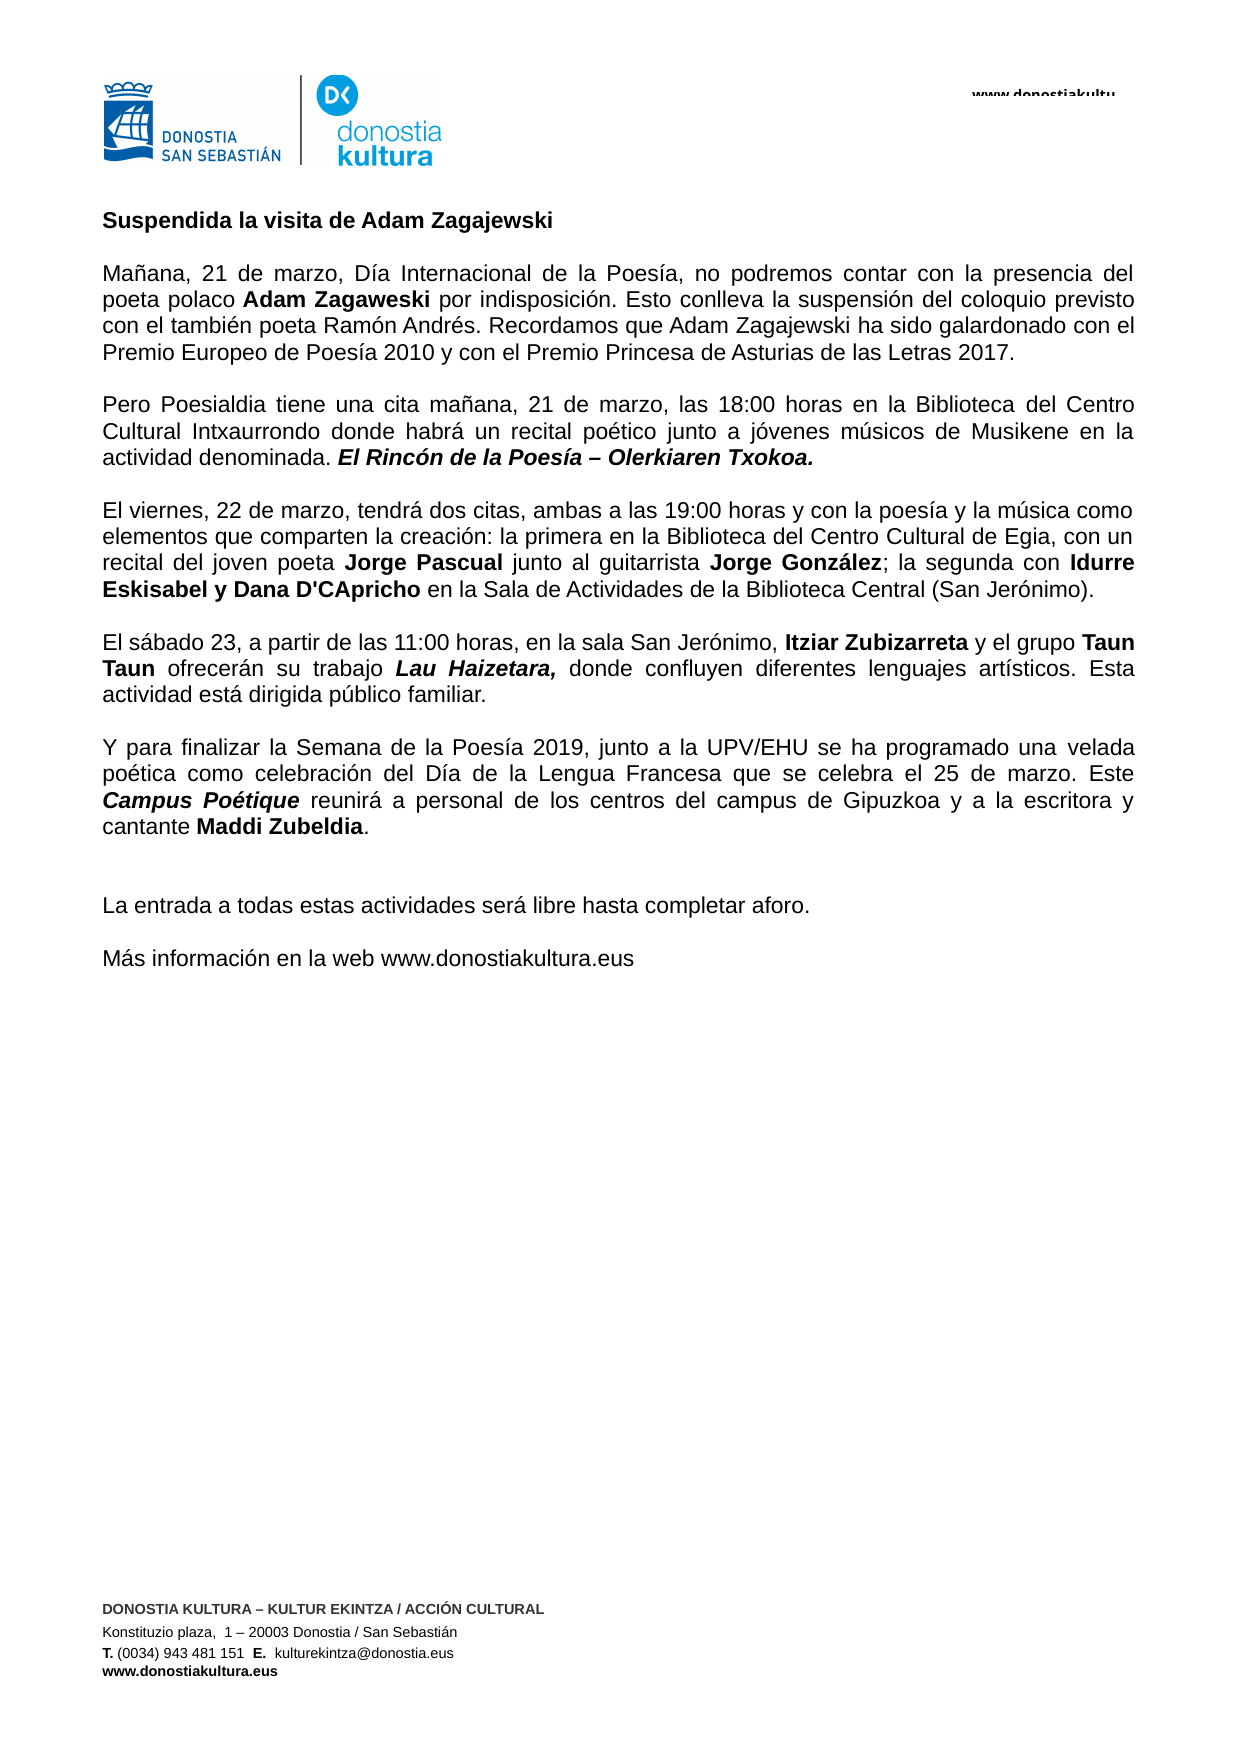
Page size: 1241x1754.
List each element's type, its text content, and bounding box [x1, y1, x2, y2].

text Más información en la web www.donostiakultura.eus [102, 945, 1135, 971]
text El viernes, 22 de marzo, tendrá dos citas, ambas a las 19:00 horas y con la poesía y la música como elementos que comparten la creación: la primera en la Biblioteca del Centro Cultural de Egia, con un recital del joven poeta Jorge Pascual junto al guitarrista Jorge González; la segunda con Idurre Eskisabel y Dana D'CApricho en la Sala de Actividades de la Biblioteca Central (San Jerónimo). [102, 497, 1135, 602]
text Y para finalizar la Semana de la Poesía 2019, junto a la UPV/EHU se ha programado una velada poética como celebración del Día de la Lengua Francesa que se celebra el 25 de marzo. Este Campus Poétique reunirá a personal de los centros del campus de Gipuzkoa y a la escritora y cantante Maddi Zubeldia. [102, 734, 1135, 839]
text La entrada a todas estas actividades será libre hasta completar aforo. [102, 892, 1135, 918]
picture [104, 75, 442, 166]
text El sábado 23, a partir de las 11:00 horas, en la sala San Jerónimo, Itziar Zubizarreta y el grupo Taun Taun ofrecerán su trabajo Lau Haizetara, donde confluyen diferentes lenguajes artísticos. Esta actividad está dirigida público familiar. [102, 628, 1135, 707]
picture [326, 87, 338, 103]
text Suspendida la visita de Adam Zagajewski [102, 207, 1135, 233]
text Mañana, 21 de marzo, Día Internacional de la Poesía, no podremos contar con la presencia del poeta polaco Adam Zagaweski por indisposición. Esto conlleva la suspensión del coloquio previsto con el también poeta Ramón Andrés. Recordamos que Adam Zagajewski ha sido galardonado con el Premio Europeo de Poesía 2010 y con el Premio Princesa de Asturias de las Letras 2017. [102, 259, 1135, 365]
picture [342, 87, 348, 103]
text Pero Poesialdia tiene una cita mañana, 21 de marzo, las 18:00 horas en la Biblioteca del Centro Cultural Intxaurrondo donde habrá un recital poético junto a jóvenes músicos de Musikene en la actividad denominada. El Rincón de la Poesía – Olerkiaren Txokoa. [102, 391, 1135, 470]
